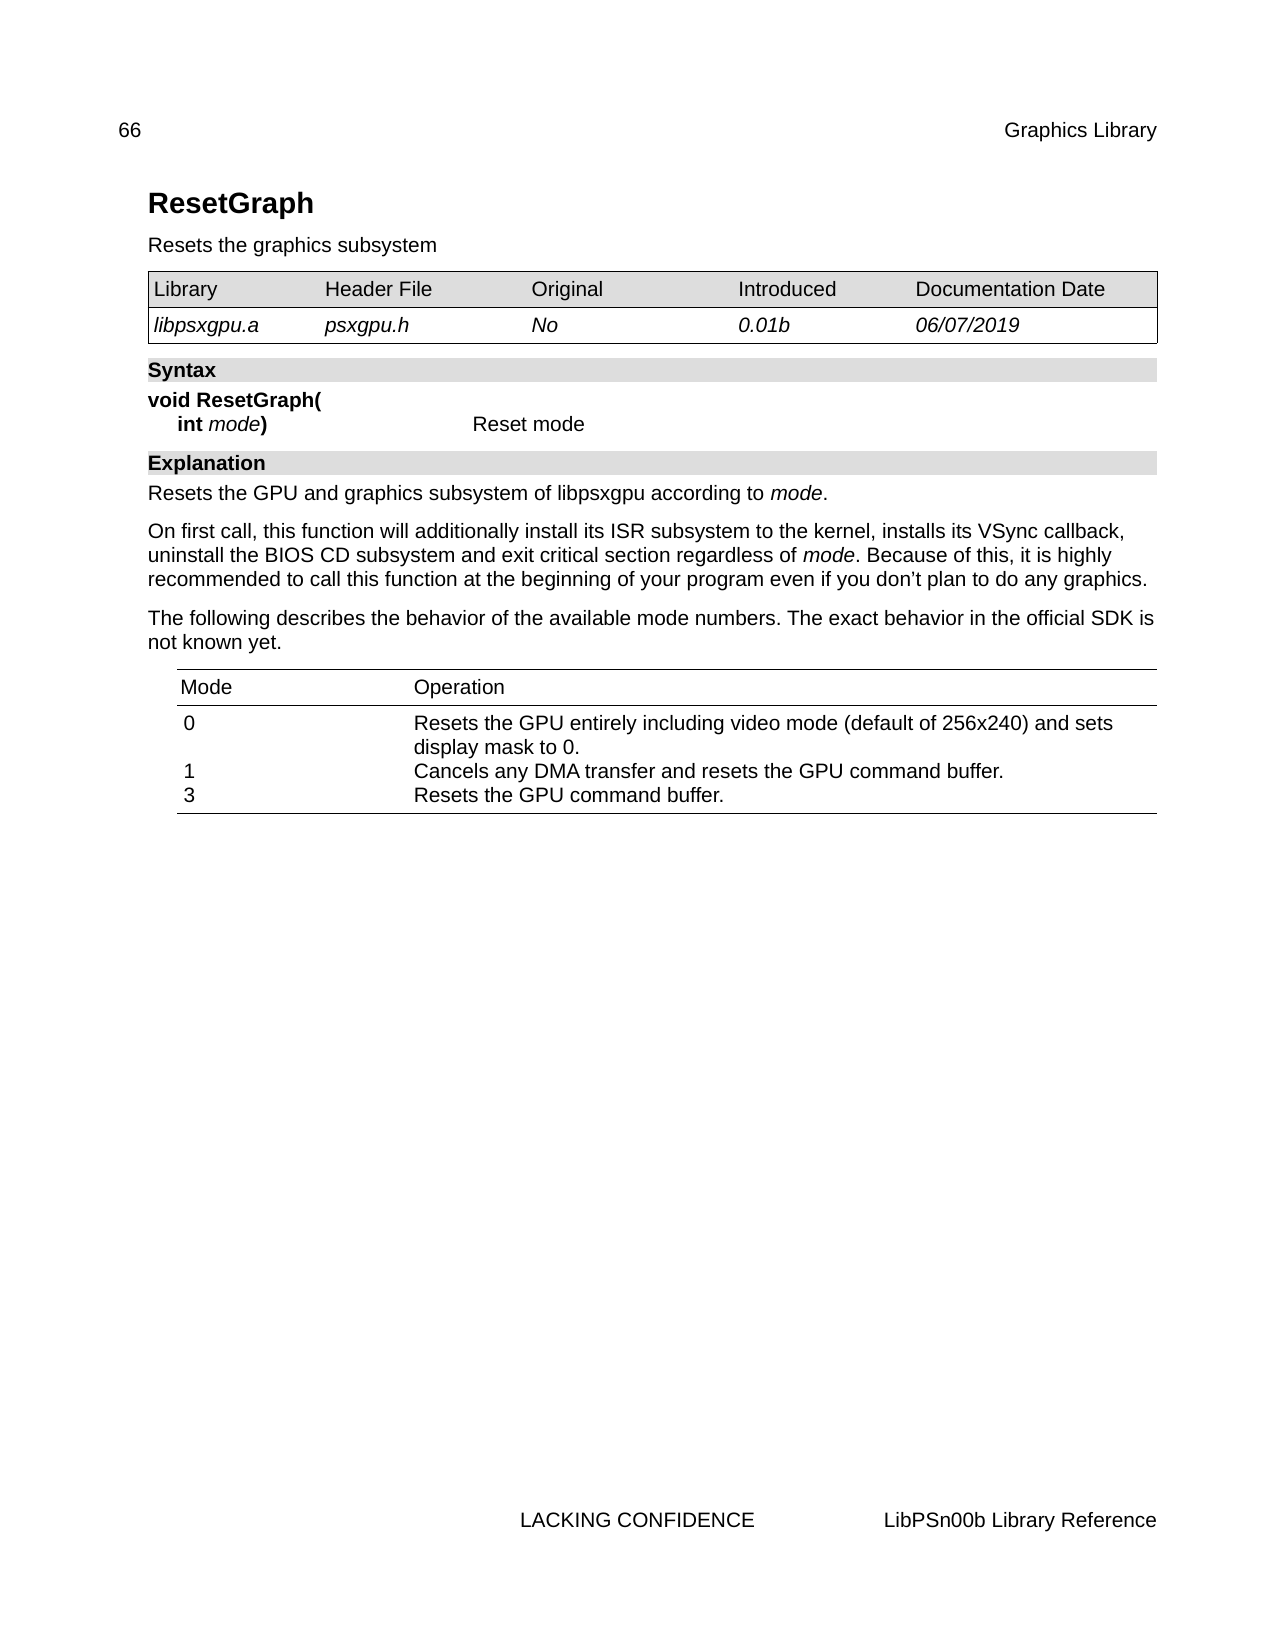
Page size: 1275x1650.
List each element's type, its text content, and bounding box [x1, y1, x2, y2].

subtitle Explanation [148, 451, 1157, 475]
text int mode) Reset mode [148, 412, 1157, 436]
text Mode Operation [177, 670, 1157, 699]
text 0 Resets the GPU entirely including video mode (default of 256x240) and sets display mask to 0. [177, 706, 1157, 753]
subtitle ResetGraph [148, 186, 1157, 220]
text 1 Cancels any DMA transfer and resets the GPU command buffer. [177, 753, 1157, 777]
text Resets the GPU and graphics subsystem of libpsxgpu according to mode. [148, 481, 1157, 504]
text Resets the graphics subsystem [148, 232, 1157, 256]
text 3 Resets the GPU command buffer. [177, 777, 1157, 813]
text void ResetGraph( [148, 388, 1157, 412]
text On first call, this function will additionally install its ISR subsystem to the kernel, installs its VSync callback, uninstall the BIOS CD subsystem and exit critical section regardless of mode. Because of this, it is highly recommended to call this function at the beginning of your program even if you don’t plan to do any graphics. [148, 519, 1157, 591]
subtitle Syntax [148, 358, 1157, 382]
text Library Header File Original Introduced Documentation Date [149, 272, 1157, 307]
text libpsxgpu.a psxgpu.h No 0.01b 06/07/2019 [149, 308, 1157, 343]
text The following describes the behavior of the available mode numbers. The exact behavior in the official SDK is not known yet. [148, 606, 1157, 654]
